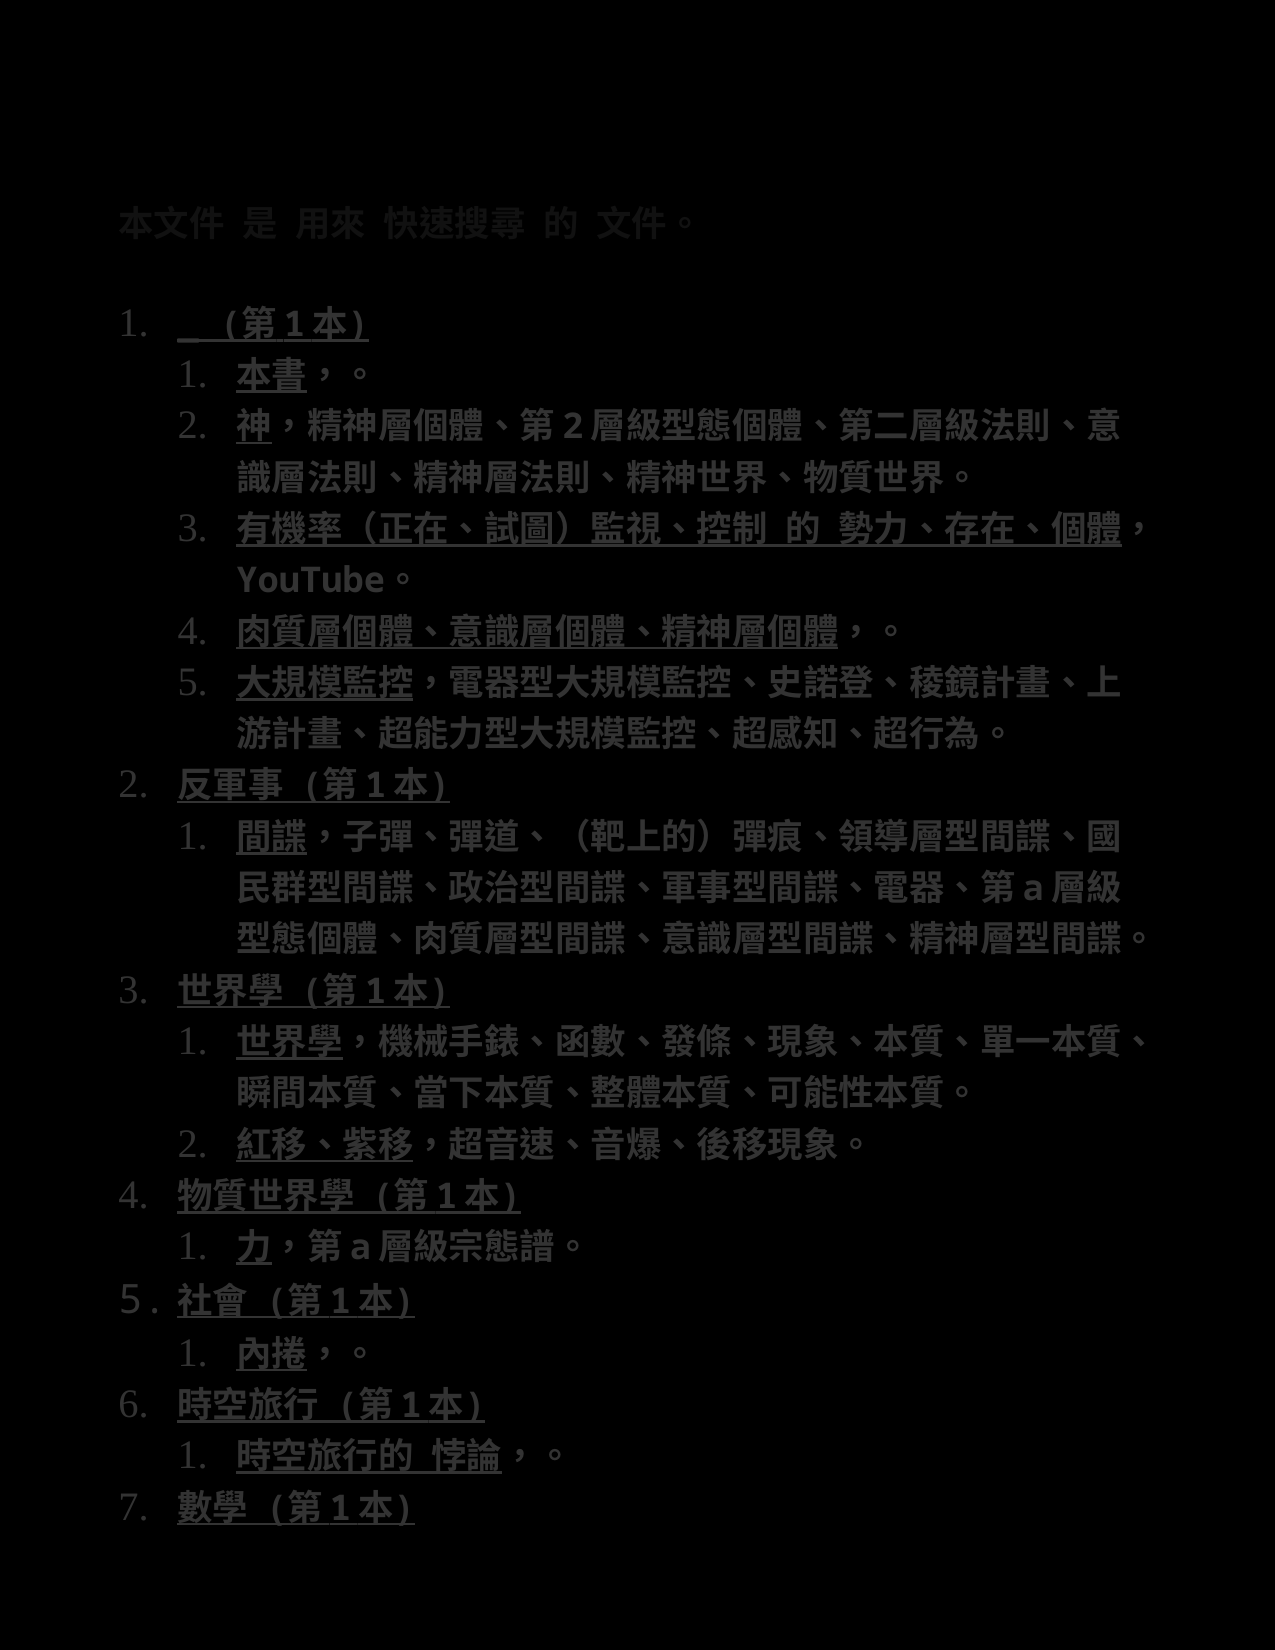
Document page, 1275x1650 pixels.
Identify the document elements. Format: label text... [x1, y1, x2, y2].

text 本文件 是 用來 快速搜尋 的 文件。 [118, 196, 1157, 247]
list 世界學 (第1本) [118, 962, 1157, 1013]
list _ (第1本) [118, 295, 1157, 347]
list 內捲，。 [177, 1325, 1157, 1376]
list 時空旅行的 悖論，。 [177, 1428, 1157, 1479]
list 數學 (第1本) [118, 1479, 1157, 1530]
list 紅移、紫移，超音速、音爆、後移現象。 [177, 1116, 1157, 1167]
list 神，精神層個體、第2層級型態個體、第二層級法則、意識層法則、精神層法則、精神世界、物質世界。 [177, 398, 1157, 501]
list 間諜，子彈、彈道、（靶上的）彈痕、領導層型間諜、國民群型間諜、政治型間諜、軍事型間諜、電器、第a層級型態個體、肉質層型間諜、意識層型間諜、精神層型間諜。 [177, 808, 1157, 962]
list 大規模監控，電器型大規模監控、史諾登、稜鏡計畫、上游計畫、超能力型大規模監控、超感知、超行為。 [177, 654, 1157, 757]
list 時空旅行 (第1本) [118, 1376, 1157, 1428]
list 力，第a層級宗態譜。 [177, 1218, 1157, 1270]
list 反軍事 (第1本) [118, 757, 1157, 808]
list 有機率（正在、試圖）監視、控制 的 勢力、存在、個體，YouTube。 [177, 501, 1157, 603]
list 社會 (第1本) [118, 1270, 1157, 1325]
list 物質世界學 (第1本) [118, 1167, 1157, 1218]
list 肉質層個體、意識層個體、精神層個體，。 [177, 603, 1157, 654]
list 世界學，機械手錶、函數、發條、現象、本質、單一本質、瞬間本質、當下本質、整體本質、可能性本質。 [177, 1013, 1157, 1116]
list 本書，。 [177, 347, 1157, 398]
